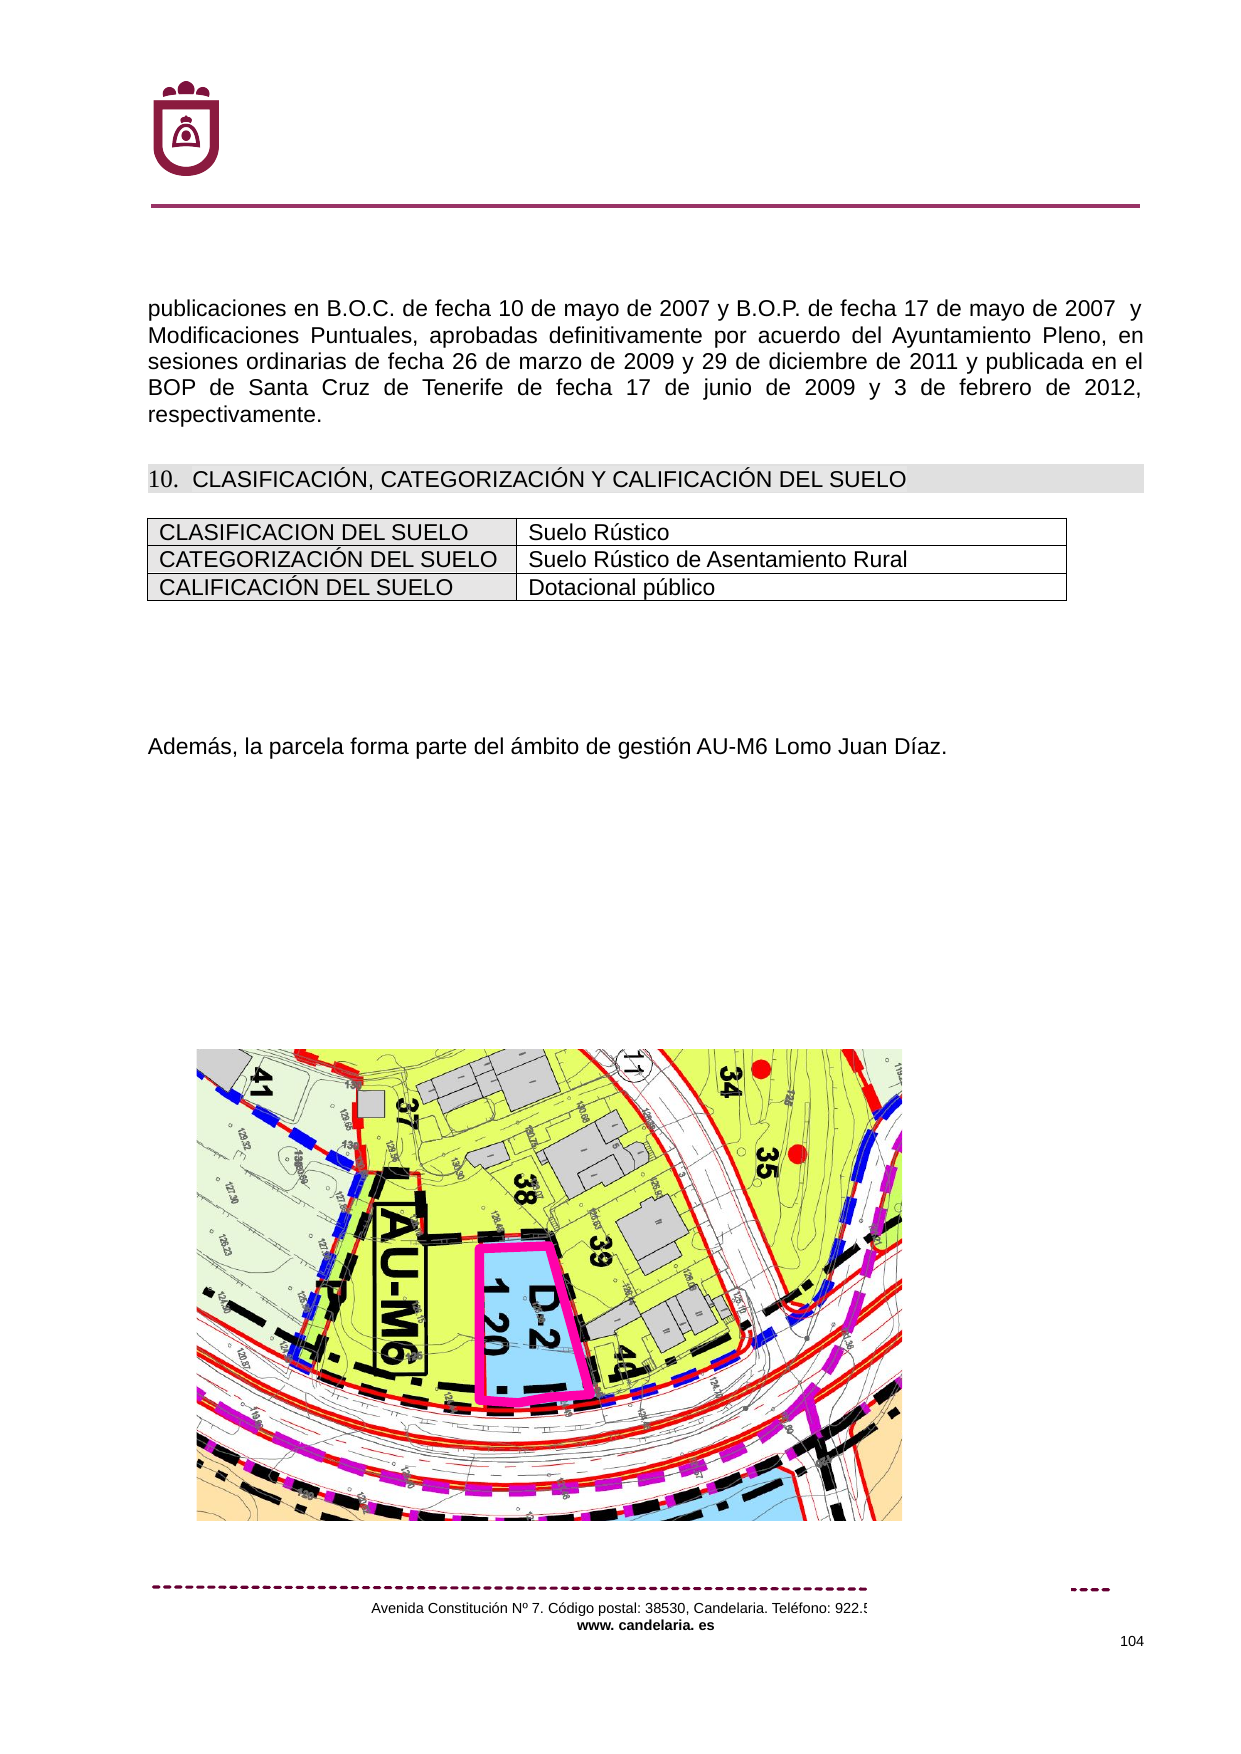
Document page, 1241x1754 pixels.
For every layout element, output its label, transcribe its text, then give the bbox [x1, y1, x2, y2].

text publicaciones en B.O.C. de fecha 10 de mayo de 2007 y B.O.P. de fecha 17 de mayo de 2007 y Modificaciones Puntuales, aprobadas definitivamente por acuerdo del Ayuntamiento Pleno, en sesiones ordinarias de fecha 26 de marzo de 2009 y 29 de diciembre de 2011 y publicada en el BOP de Santa Cruz de Tenerife de fecha 17 de junio de 2009 y 3 de febrero de 2012, respectivamente. [148, 295, 1144, 427]
table_cell Dotacional público [517, 574, 1066, 600]
table_cell Suelo Rústico de Asentamiento Rural [517, 546, 1066, 572]
table_header CLASIFICACION DEL SUELO [148, 519, 516, 545]
table_header Suelo Rústico [517, 519, 1066, 545]
table_cell CALIFICACIÓN DEL SUELO [148, 574, 516, 600]
list CLASIFICACIÓN, CATEGORIZACIÓN Y CALIFICACIÓN DEL SUELO [148, 464, 1144, 493]
text Además, la parcela forma parte del ámbito de gestión AU-M6 Lomo Juan Díaz. [148, 733, 1144, 759]
table_cell CATEGORIZACIÓN DEL SUELO [148, 546, 516, 572]
